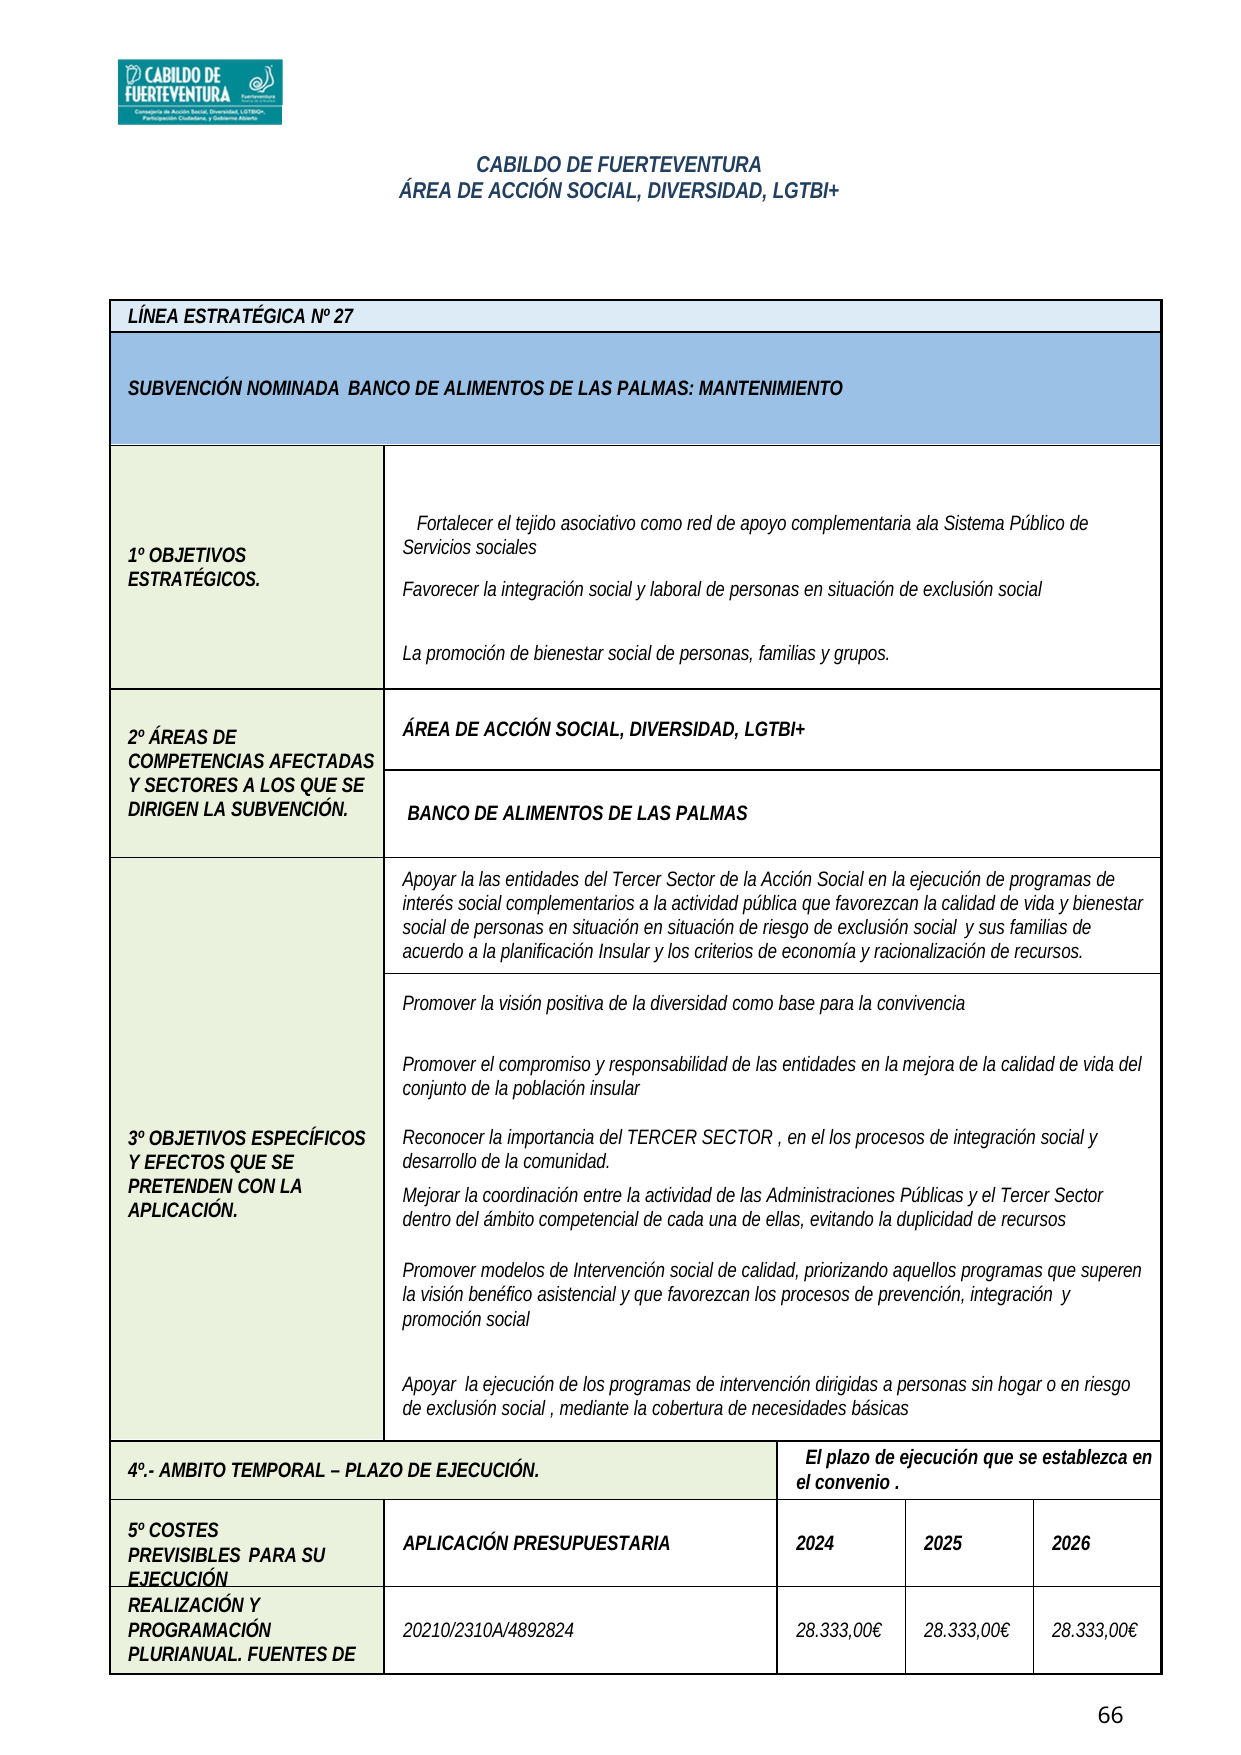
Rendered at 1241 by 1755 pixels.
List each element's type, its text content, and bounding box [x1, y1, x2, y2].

table_cell 28.333,00€ [1034, 1587, 1160, 1673]
table_cell SUBVENCIÓN NOMINADA BANCO DE ALIMENTOS DE LAS PALMAS: MANTENIMIENTO [111, 333, 1160, 444]
table_cell Fortalecer el tejido asociativo como red de apoyo complementaria ala Sistema Público de Servicios sociales Favorecer la integración social y laboral de personas en situación de exclusión social La promoción de bienestar social de personas, familias y grupos. [385, 446, 1160, 688]
table_cell 20210/2310A/4892824 [385, 1587, 776, 1673]
table_cell Promover la visión positiva de la diversidad como base para la convivencia Promover el compromiso y responsabilidad de las entidades en la mejora de la calidad de vida del conjunto de la población insular Reconocer la importancia del TERCER SECTOR , en el los procesos de integración social y desarrollo de la comunidad. Mejorar la coordinación entre la actividad de las Administraciones Públicas y el Tercer Sector dentro del ámbito competencial de cada una de ellas, evitando la duplicidad de recursos Promover modelos de Intervención social de calidad, priorizando aquellos programas que superen la visión benéfico asistencial y que favorezcan los procesos de prevención, integración y promoción social Apoyar la ejecución de los programas de intervención dirigidas a personas sin hogar o en riesgo de exclusión social , mediante la cobertura de necesidades básicas [385, 974, 1160, 1439]
table_cell El plazo de ejecución que se establezca en el convenio . [778, 1442, 1160, 1499]
table_cell 5º COSTES PREVISIBLES PARA SU EJECUCIÓN [111, 1500, 383, 1586]
table_cell 28.333,00€ [778, 1587, 905, 1673]
table_cell 28.333,00€ [906, 1587, 1033, 1673]
table_cell 2025 [906, 1500, 1033, 1586]
table_cell 2026 [1034, 1500, 1160, 1586]
table_cell 2024 [778, 1500, 905, 1586]
table_cell 1º OBJETIVOS ESTRATÉGICOS. [111, 446, 383, 688]
table_cell REALIZACIÓN Y PROGRAMACIÓN PLURIANUAL. FUENTES DE [111, 1587, 383, 1673]
table_cell BANCO DE ALIMENTOS DE LAS PALMAS [385, 771, 1160, 857]
table_cell 3º OBJETIVOS ESPECÍFICOS Y EFECTOS QUE SE PRETENDEN CON LA APLICACIÓN. [111, 858, 383, 1439]
table_header LÍNEA ESTRATÉGICA Nº 27 [111, 301, 1160, 331]
table_cell Apoyar la las entidades del Tercer Sector de la Acción Social en la ejecución de programas de interés social complementarios a la actividad pública que favorezcan la calidad de vida y bienestar social de personas en situación en situación de riesgo de exclusión social y sus familias de acuerdo a la planificación Insular y los criterios de economía y racionalización de recursos. [385, 858, 1160, 973]
table_cell APLICACIÓN PRESUPUESTARIA [385, 1500, 776, 1586]
table_cell 2º ÁREAS DE COMPETENCIAS AFECTADAS Y SECTORES A LOS QUE SE DIRIGEN LA SUBVENCIÓN. [111, 690, 383, 857]
table_cell 4º.- AMBITO TEMPORAL – PLAZO DE EJECUCIÓN. [111, 1442, 776, 1499]
table_cell ÁREA DE ACCIÓN SOCIAL, DIVERSIDAD, LGTBI+ [385, 690, 1160, 769]
